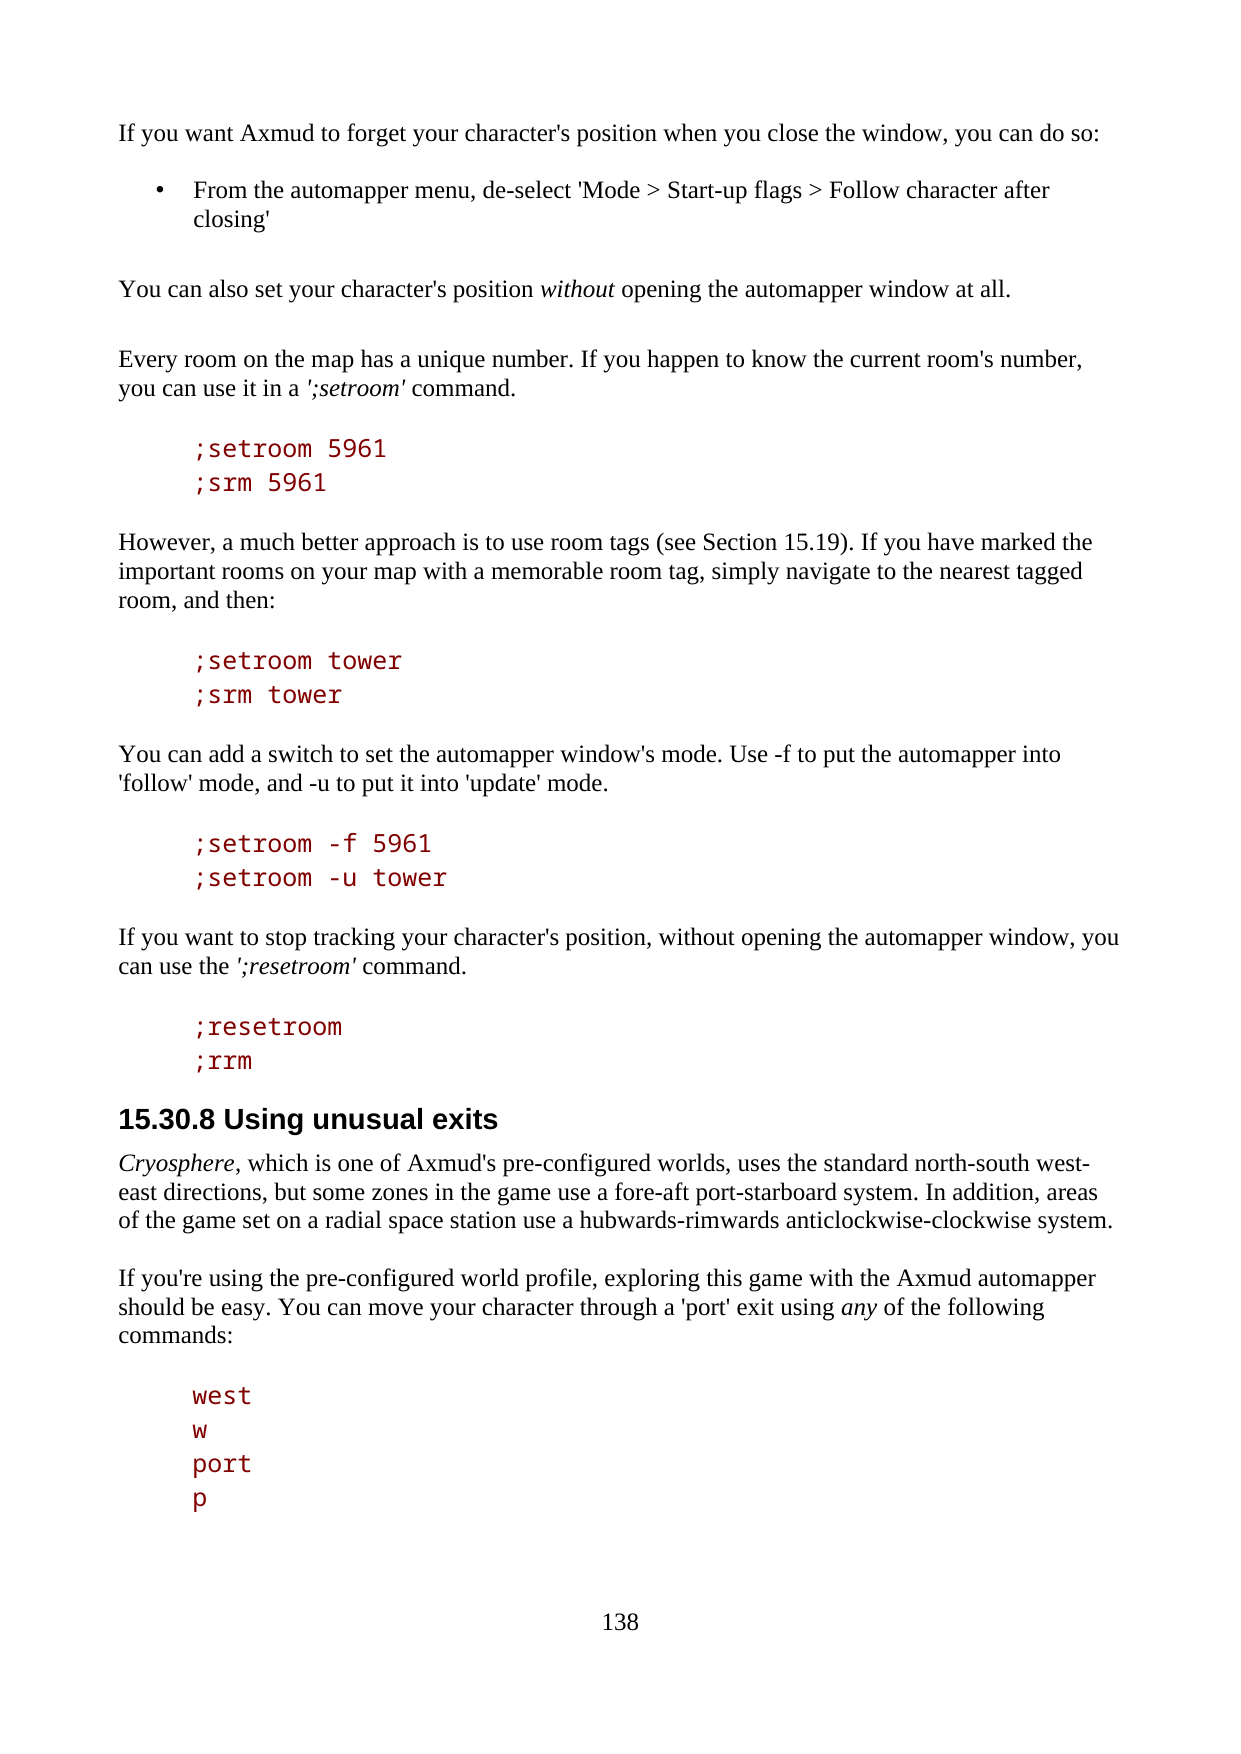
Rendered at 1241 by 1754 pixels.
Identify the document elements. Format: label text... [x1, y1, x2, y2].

text ;setroom -f 5961 [118, 826, 1122, 860]
text ;setroom tower [118, 642, 1122, 677]
text w [118, 1412, 1122, 1446]
text You can also set your character's position without opening the automapper window at all. [118, 274, 1122, 303]
text ;setroom -u tower [118, 860, 1122, 894]
text Every room on the map has a unique number. If you happen to know the current room's number, you can use it in a ';setroom' command. [118, 344, 1122, 402]
text If you're using the pre-configured world profile, exploring this game with the Axmud automapper should be easy. You can move your character through a 'port' exit using any of the following commands: [118, 1263, 1122, 1349]
text ;rrm [118, 1043, 1122, 1077]
text Cryosphere, which is one of Axmud's pre-configured worlds, uses the standard north-south west-east directions, but some zones in the game use a fore-aft port-starboard system. In addition, areas of the game set on a radial space station use a hubwards-rimwards anticlockwise-clockwise system. [118, 1148, 1122, 1234]
text west [118, 1378, 1122, 1412]
text ;setroom 5961 [118, 431, 1122, 465]
text ;resetroom [118, 1009, 1122, 1043]
text port [118, 1446, 1122, 1480]
text ;srm 5961 [118, 465, 1122, 499]
text However, a much better approach is to use room tags (see Section 15.19). If you have marked the important rooms on your map with a memorable room tag, simply navigate to the nearest tagged room, and then: [118, 527, 1122, 614]
text p [118, 1480, 1122, 1514]
text ;srm tower [118, 677, 1122, 711]
text You can add a switch to set the automapper window's mode. Use -f to put the automapper into 'follow' mode, and -u to put it into 'update' mode. [118, 739, 1122, 797]
subtitle 15.30.8 Using unusual exits [118, 1102, 1122, 1135]
text If you want Axmud to forget your character's position when you close the window, you can do so: [118, 118, 1122, 147]
text If you want to stop tracking your character's position, without opening the automapper window, you can use the ';resetroom' command. [118, 922, 1122, 980]
list From the automapper menu, de-select 'Mode > Start-up flags > Follow character after closing' [156, 176, 1122, 233]
